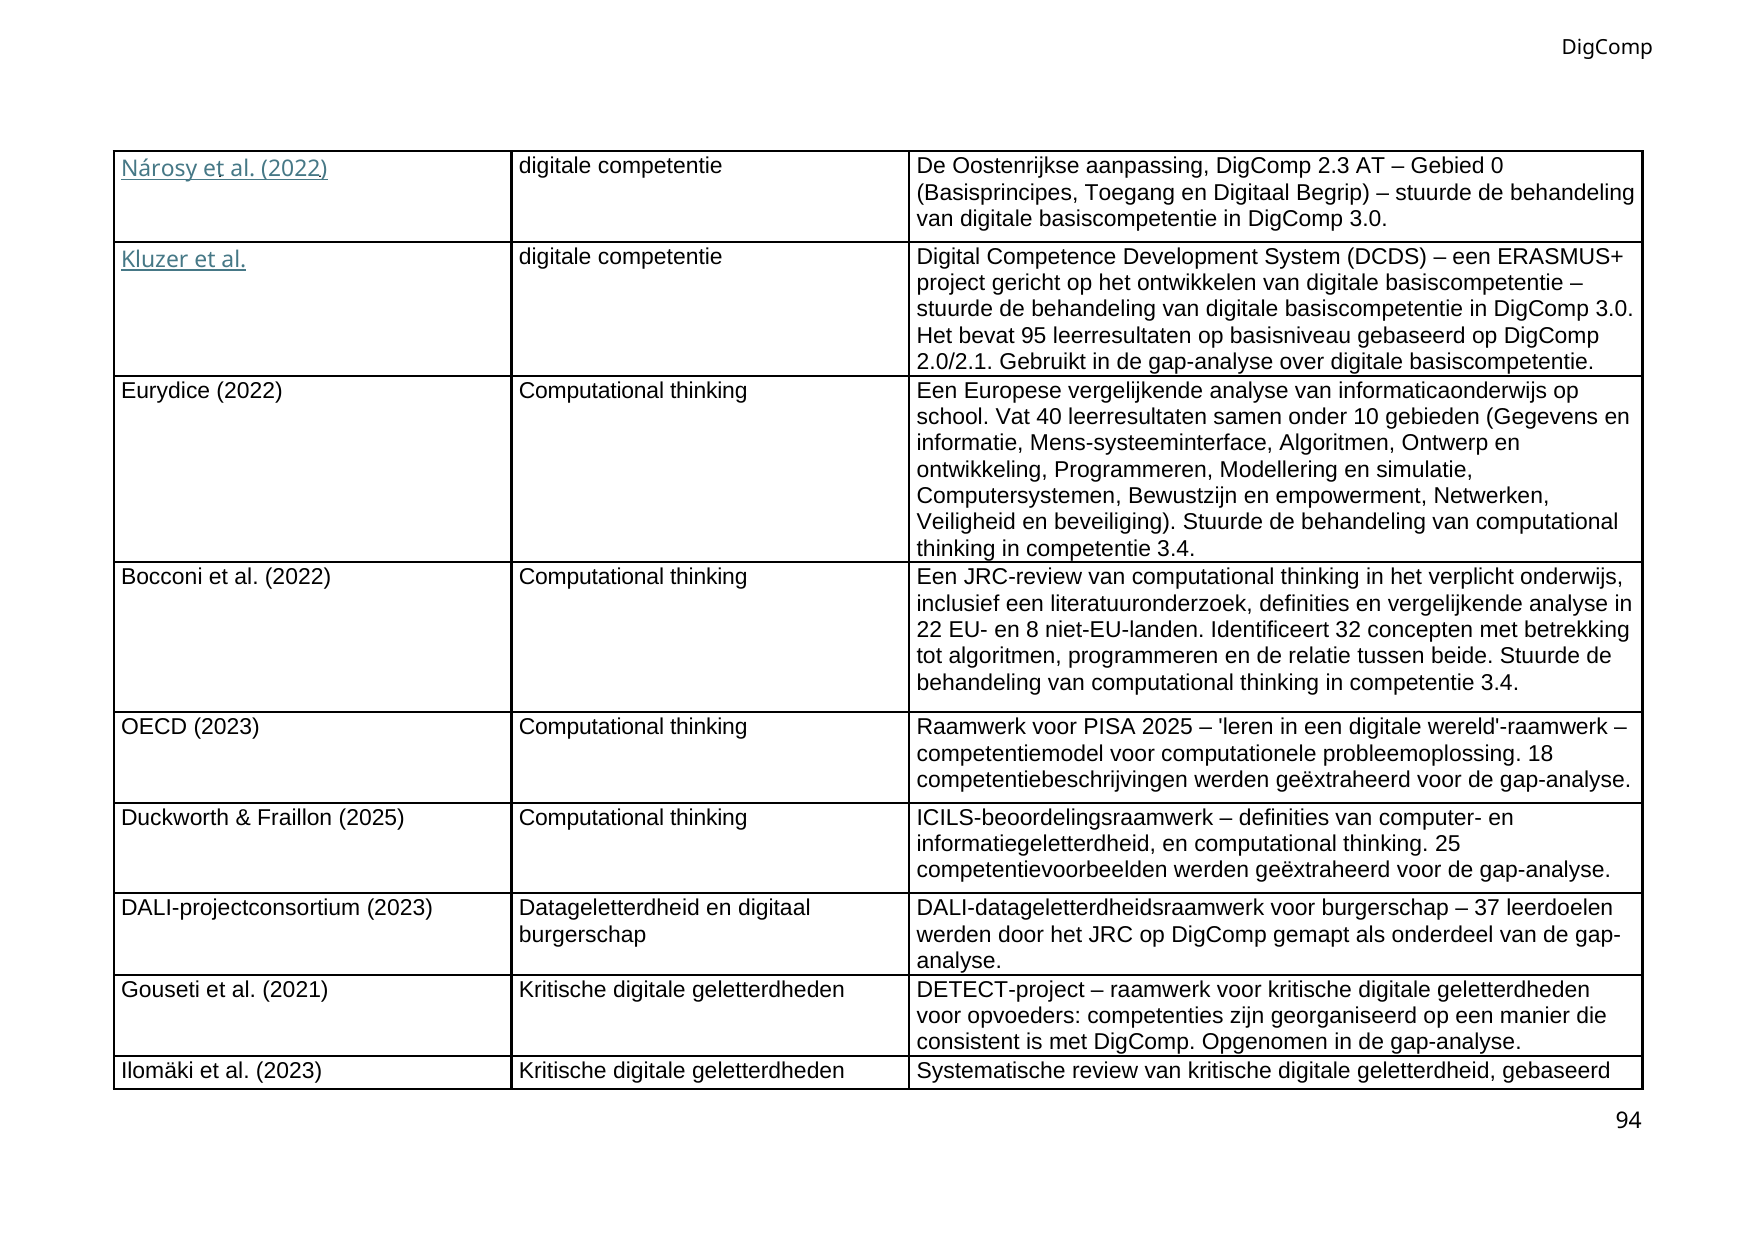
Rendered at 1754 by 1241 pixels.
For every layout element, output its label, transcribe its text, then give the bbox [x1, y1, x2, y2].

table_cell Kluzer et al. [115, 243, 510, 374]
table_cell Kritische digitale geletterdheden [513, 976, 908, 1054]
table_cell Datageletterdheid en digitaal burgerschap [513, 894, 908, 973]
table_cell Duckworth & Fraillon (2025) [115, 804, 510, 892]
table_cell DALI-projectconsortium (2023) [115, 894, 510, 973]
table_cell Ilomäki et al. (2023) [115, 1057, 510, 1088]
table_cell Raamwerk voor PISA 2025 – 'leren in een digitale wereld'-raamwerk – competentiemodel voor computationele probleemoplossing. 18 competentiebeschrijvingen werden geëxtraheerd voor de gap-analyse. [910, 713, 1641, 802]
table_cell Eurydice (2022) [115, 377, 510, 561]
table_cell De Oostenrijkse aanpassing, DigComp 2.3 AT – Gebied 0 (Basisprincipes, Toegang en Digitaal Begrip) – stuurde de behandeling van digitale basiscompetentie in DigComp 3.0. [910, 152, 1641, 241]
table_cell Computational thinking [513, 804, 908, 892]
table_cell ICILS-beoordelingsraamwerk – definities van computer- en informatiegeletterdheid, en computational thinking. 25 competentievoorbeelden werden geëxtraheerd voor de gap-analyse. [910, 804, 1641, 892]
table_cell Een Europese vergelijkende analyse van informaticaonderwijs op school. Vat 40 leerresultaten samen onder 10 gebieden (Gegevens en informatie, Mens-systeeminterface, Algoritmen, Ontwerp en ontwikkeling, Programmeren, Modellering en simulatie, Computersystemen, Bewustzijn en empowerment, Netwerken, Veiligheid en beveiliging). Stuurde de behandeling van computational thinking in competentie 3.4. [910, 377, 1641, 561]
table_cell Computational thinking [513, 713, 908, 802]
table_cell Een JRC-review van computational thinking in het verplicht onderwijs, inclusief een literatuuronderzoek, definities en vergelijkende analyse in 22 EU- en 8 niet-EU-landen. Identificeert 32 concepten met betrekking tot algoritmen, programmeren en de relatie tussen beide. Stuurde de behandeling van computational thinking in competentie 3.4. [910, 563, 1641, 711]
table_cell Computational thinking [513, 563, 908, 711]
table_cell Computational thinking [513, 377, 908, 561]
table_cell digitale competentie [513, 152, 908, 241]
table_cell Bocconi et al. (2022) [115, 563, 510, 711]
table_cell Digital Competence Development System (DCDS) – een ERASMUS+ project gericht op het ontwikkelen van digitale basiscompetentie – stuurde de behandeling van digitale basiscompetentie in DigComp 3.0. Het bevat 95 leerresultaten op basisniveau gebaseerd op DigComp 2.0/2.1. Gebruikt in de gap-analyse over digitale basiscompetentie. [910, 243, 1641, 374]
table_cell Gouseti et al. (2021) [115, 976, 510, 1054]
table_cell Nárosy et al. (2022) [115, 152, 510, 241]
table_cell Kritische digitale geletterdheden [513, 1057, 908, 1088]
table_cell Systematische review van kritische digitale geletterdheid, gebaseerd [910, 1057, 1641, 1088]
table_cell DALI-datageletterdheidsraamwerk voor burgerschap – 37 leerdoelen werden door het JRC op DigComp gemapt als onderdeel van de gap-analyse. [910, 894, 1641, 973]
table_cell OECD (2023) [115, 713, 510, 802]
table_cell DETECT-project – raamwerk voor kritische digitale geletterdheden voor opvoeders: competenties zijn georganiseerd op een manier die consistent is met DigComp. Opgenomen in de gap-analyse. [910, 976, 1641, 1054]
table_cell digitale competentie [513, 243, 908, 374]
